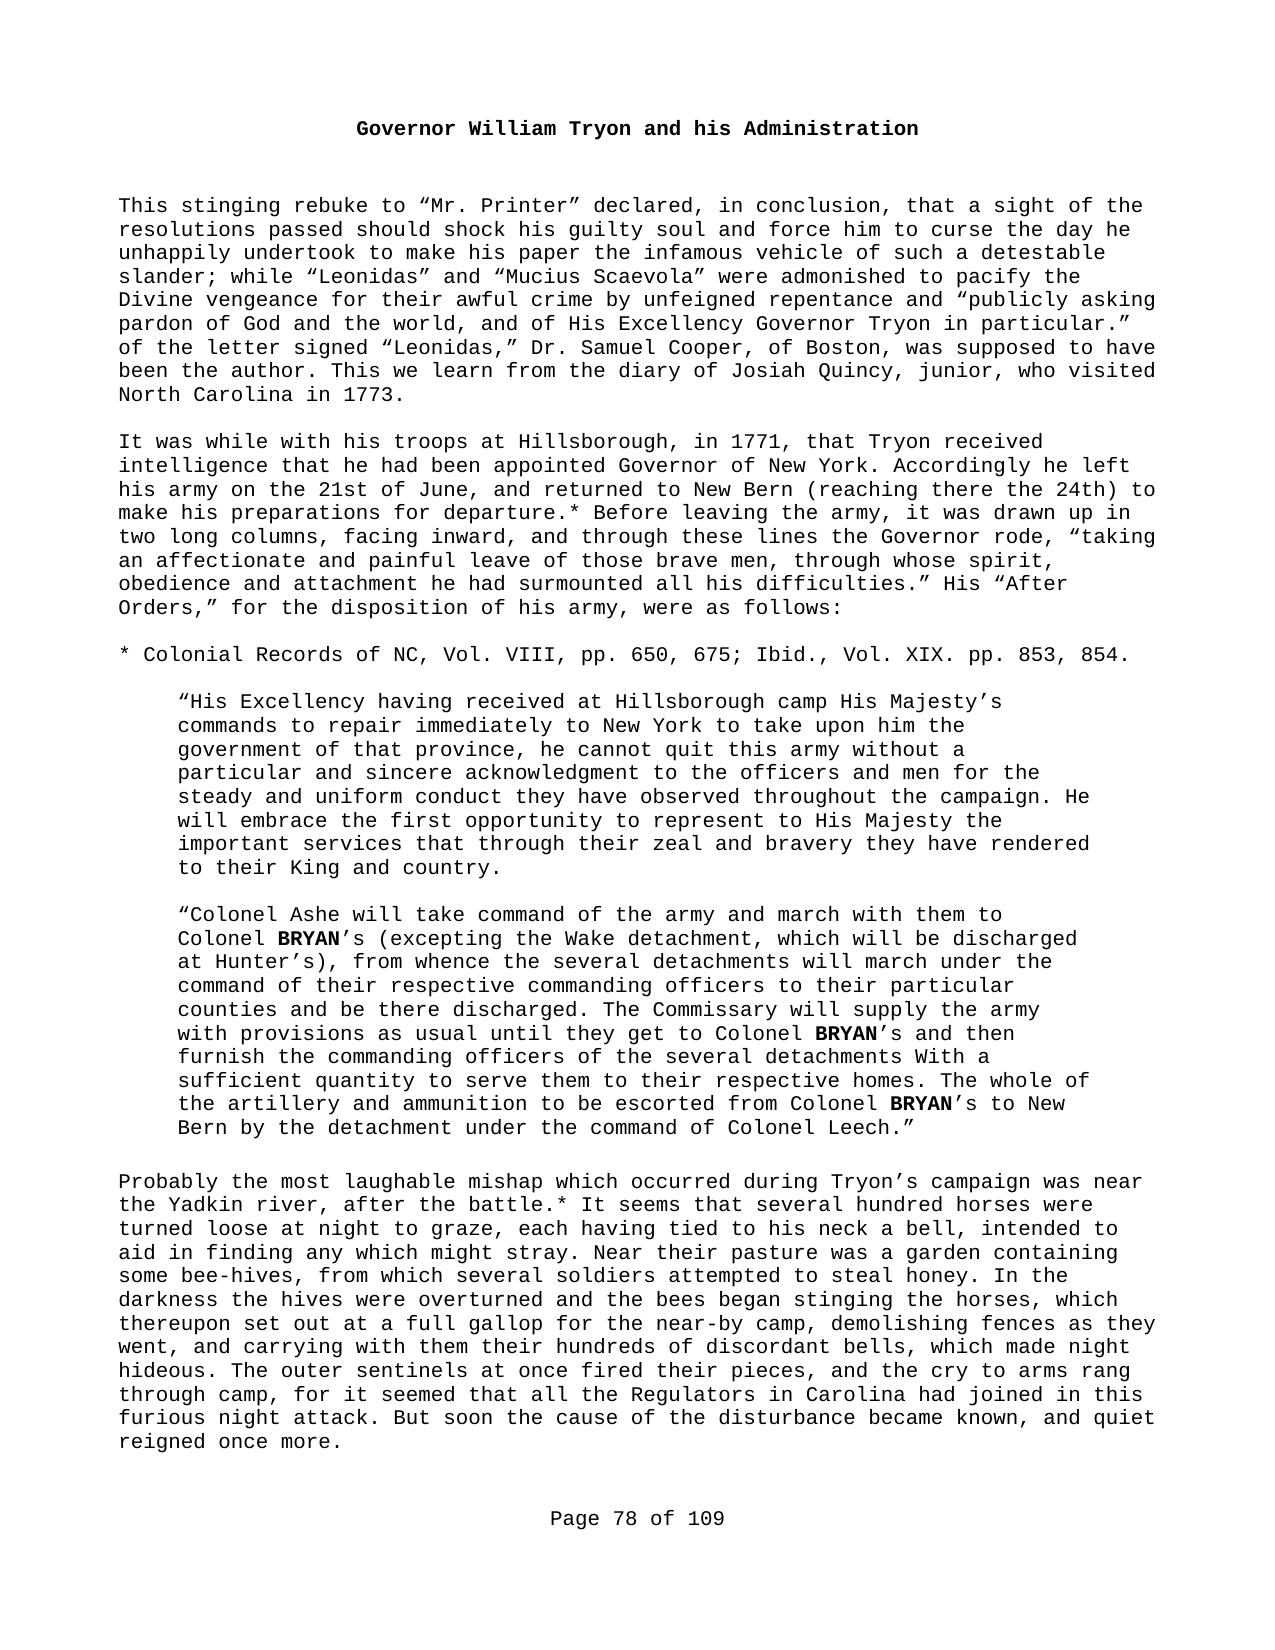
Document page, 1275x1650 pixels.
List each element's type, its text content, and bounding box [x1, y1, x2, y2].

text Probably the most laughable mishap which occurred during Tryon’s campaign was near the Yadkin river, after the battle.* It seems that several hundred horses were turned loose at night to graze, each having tied to his neck a bell, intended to aid in finding any which might stray. Near their pasture was a garden containing some bee-hives, from which several soldiers attempted to steal honey. In the darkness the hives were overturned and the bees began stinging the horses, which thereupon set out at a full gallop for the near-by camp, demolishing fences as they went, and carrying with them their hundreds of discordant bells, which made night hideous. The outer sentinels at once fired their pieces, and the cry to arms rang through camp, for it seemed that all the Regulators in Carolina had joined in this furious night attack. But soon the cause of the disturbance became known, and quiet reigned once more. [118, 1171, 1157, 1454]
text * Colonial Records of NC, Vol. VIII, pp. 650, 675; Ibid., Vol. XIX. pp. 853, 854. [118, 644, 1157, 668]
text This stinging rebuke to “Mr. Printer” declared, in conclusion, that a sight of the resolutions passed should shock his guilty soul and force him to curse the day he unhappily undertook to make his paper the infamous vehicle of such a detestable slander; while “Leonidas” and “Mucius Scaevola” were admonished to pacify the Divine vengeance for their awful crime by unfeigned repentance and “publicly asking pardon of God and the world, and of His Excellency Governor Tryon in particular.” of the letter signed “Leonidas,” Dr. Samuel Cooper, of Boston, was supposed to have been the author. This we learn from the diary of Josiah Quincy, junior, who visited North Carolina in 1773. [118, 195, 1157, 408]
text It was while with his troops at Hillsborough, in 1771, that Tryon received intelligence that he had been appointed Governor of New York. Accordingly he left his army on the 21st of June, and returned to New Bern (reaching there the 24th) to make his preparations for departure.* Before leaving the army, it was drawn up in two long columns, facing inward, and through these lines the Governor rode, “taking an affectionate and painful leave of those brave men, through whose spirit, obedience and attachment he had surmounted all his difficulties.” His “After Orders,” for the disposition of his army, were as follows: [118, 431, 1157, 621]
text “Colonel Ashe will take command of the army and march with them to Colonel Bryan’s (excepting the Wake detachment, which will be discharged at Hunter’s), from whence the several detachments will march under the command of their respective commanding officers to their particular counties and be there discharged. The Commissary will supply the army with provisions as usual until they get to Colonel Bryan’s and then furnish the commanding officers of the several detachments With a sufficient quantity to serve them to their respective homes. The whole of the artillery and ammunition to be escorted from Colonel Bryan’s to New Bern by the detachment under the command of Colonel Leech.” [177, 904, 1098, 1141]
text “His Excellency having received at Hillsborough camp His Majesty’s commands to repair immediately to New York to take upon him the government of that province, he cannot quit this army without a particular and sincere acknowledgment to the officers and men for the steady and uniform conduct they have observed throughout the campaign. He will embrace the first opportunity to represent to His Majesty the important services that through their zeal and bravery they have rendered to their King and country. [177, 691, 1098, 881]
